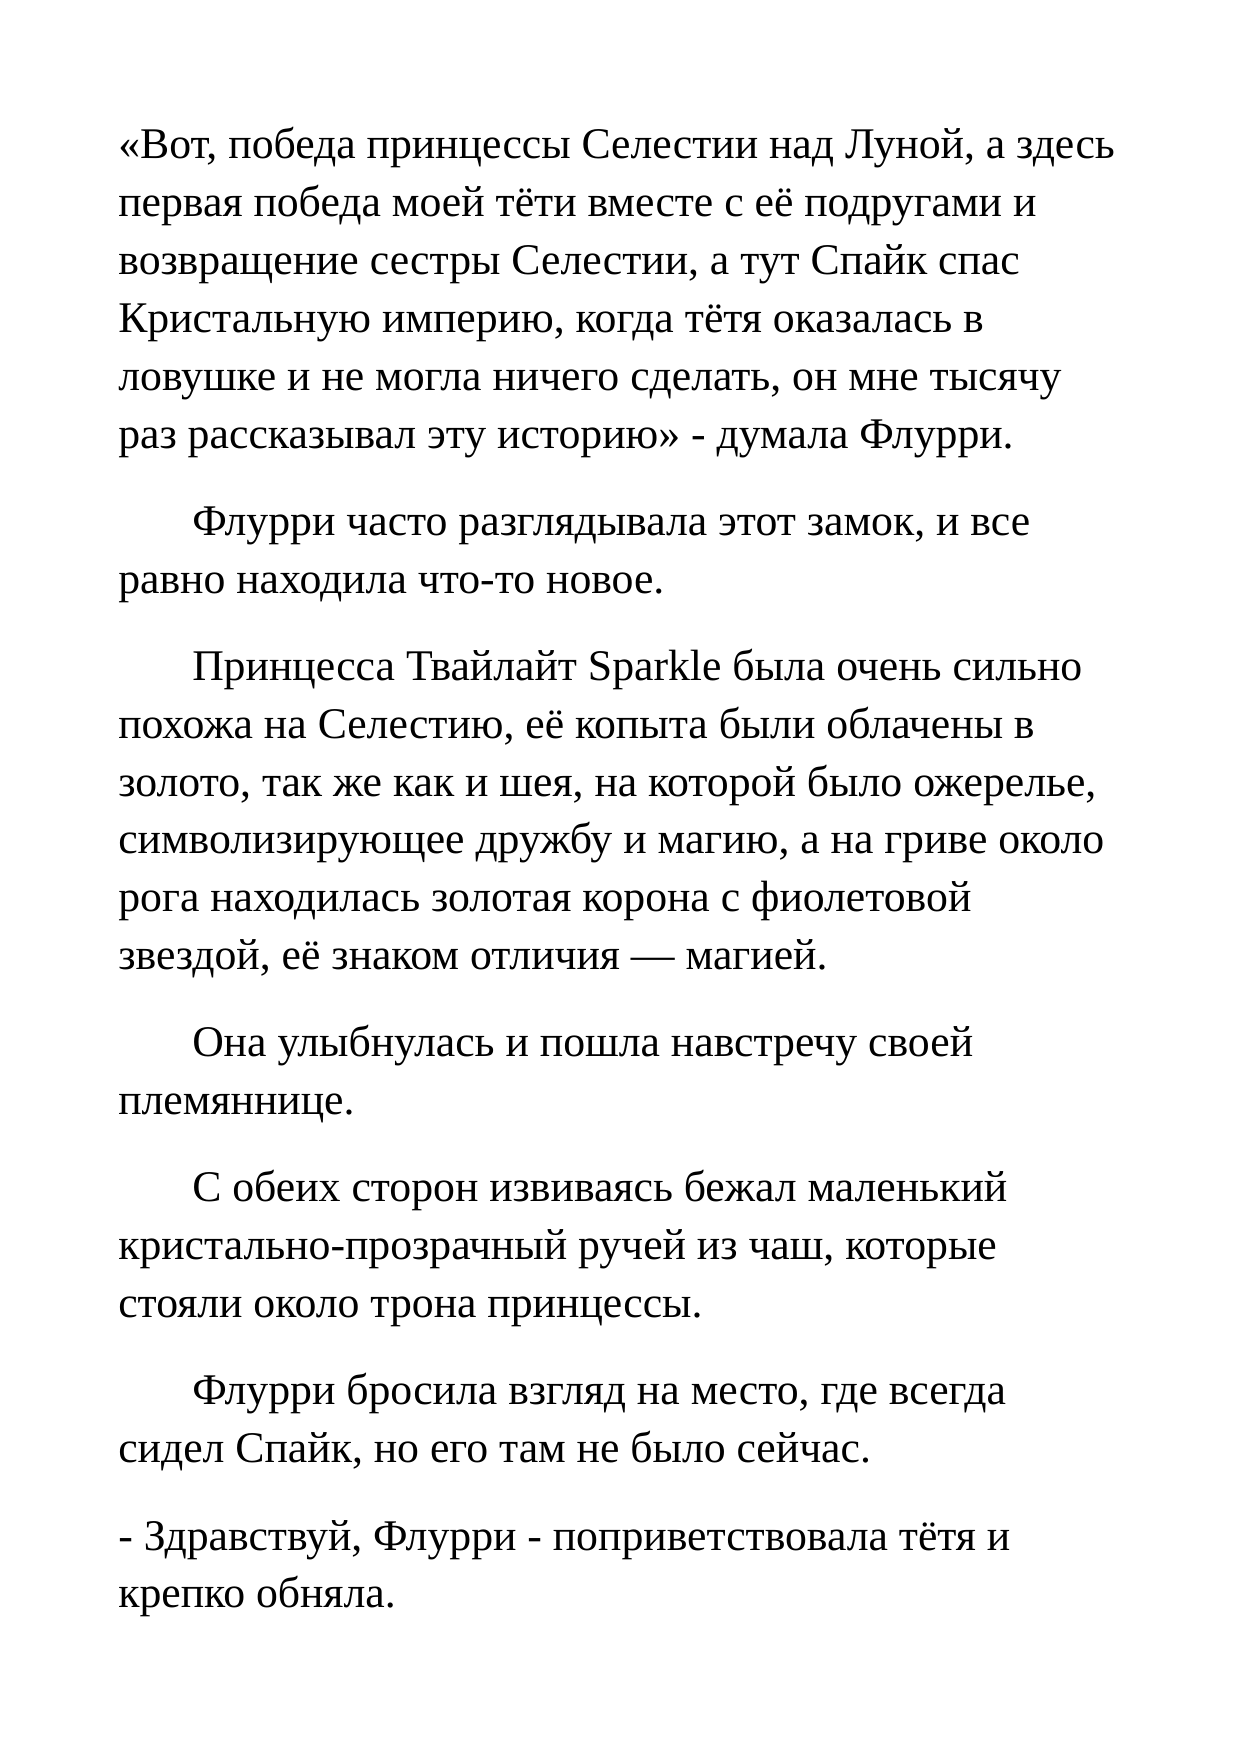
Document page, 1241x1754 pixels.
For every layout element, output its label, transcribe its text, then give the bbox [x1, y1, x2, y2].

text Она улыбнулась и пошла навстречу своей племяннице. [118, 1016, 1122, 1124]
text Флурри бросила взгляд на место, где всегда сидел Спайк, но его там не было сейчас. [118, 1364, 1122, 1472]
text С обеих сторон извиваясь бежал маленький кристально-прозрачный ручей из чаш, которые стояли около трона принцессы. [118, 1161, 1122, 1327]
text «Вот, победа принцессы Селестии над Луной, а здесь первая победа моей тёти вместе с её подругами и возвращение сестры Селестии, а тут Спайк спас Кристальную империю, когда тётя оказалась в ловушке и не могла ничего сделать, он мне тысячу раз рассказывал эту историю» - думала Флурри. [118, 118, 1122, 457]
text Принцесса Твайлайт Sparkle была очень сильно похожа на Селестию, её копыта были облачены в золото, так же как и шея, на которой было ожерелье, символизирующее дружбу и магию, а на гриве около рога находилась золотая корона с фиолетовой звездой, её знаком отличия — магией. [118, 639, 1122, 979]
text Флурри часто разглядывала этот замок, и все равно находила что-то новое. [118, 494, 1122, 603]
text - Здравствуй, Флурри - поприветствовала тётя и крепко обняла. [118, 1509, 1122, 1617]
